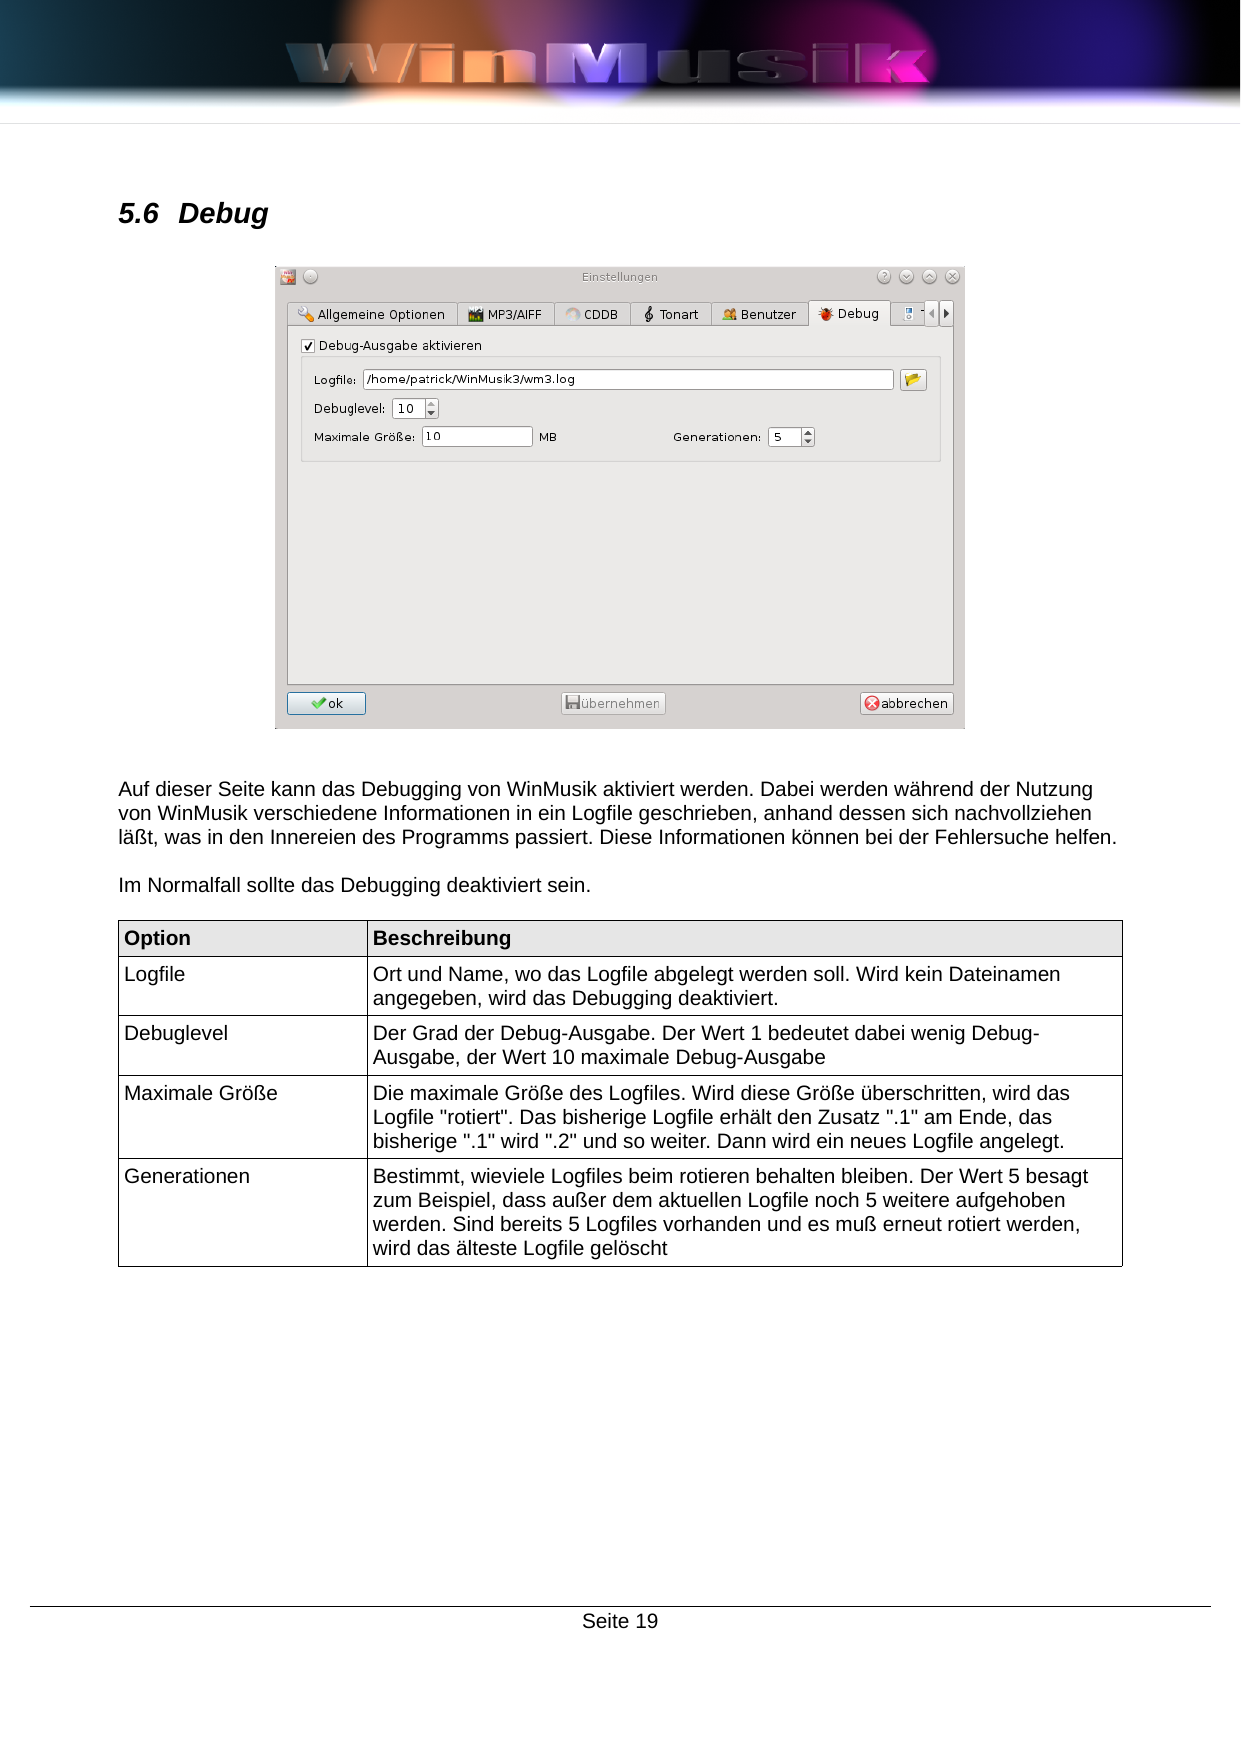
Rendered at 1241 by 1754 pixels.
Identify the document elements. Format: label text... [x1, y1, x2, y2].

subtitle Debug [118, 197, 1122, 230]
table_cell Debuglevel [119, 1016, 367, 1075]
table_cell Ort und Name, wo das Logfile abgelegt werden soll. Wird kein Dateinamen angegeben, wird das Debugging deaktiviert. [368, 957, 1122, 1015]
table_header Option [119, 921, 367, 956]
table_cell Generationen [119, 1159, 367, 1266]
table_header Beschreibung [368, 921, 1122, 956]
table_cell Die maximale Größe des Logfiles. Wird diese Größe überschritten, wird das Logfile "rotiert". Das bisherige Logfile erhält den Zusatz ".1" am Ende, das bisherige ".1" wird ".2" und so weiter. Dann wird ein neues Logfile angelegt. [368, 1076, 1122, 1158]
text Auf dieser Seite kann das Debugging von WinMusik aktiviert werden. Dabei werden während der Nutzung von WinMusik verschiedene Informationen in ein Logfile geschrieben, anhand dessen sich nachvollziehen läßt, was in den Innereien des Programms passiert. Diese Informationen können bei der Fehlersuche helfen. [118, 777, 1122, 848]
text Im Normalfall sollte das Debugging deaktiviert sein. [118, 872, 1122, 896]
picture [275, 266, 965, 729]
table_cell Maximale Größe [119, 1076, 367, 1158]
table_cell Der Grad der Debug-Ausgabe. Der Wert 1 bedeutet dabei wenig Debug-Ausgabe, der Wert 10 maximale Debug-Ausgabe [368, 1016, 1122, 1075]
table_cell Logfile [119, 957, 367, 1015]
table_cell Bestimmt, wieviele Logfiles beim rotieren behalten bleiben. Der Wert 5 besagt zum Beispiel, dass außer dem aktuellen Logfile noch 5 weitere aufgehoben werden. Sind bereits 5 Logfiles vorhanden und es muß erneut rotiert werden, wird das älteste Logfile gelöscht [368, 1159, 1122, 1266]
